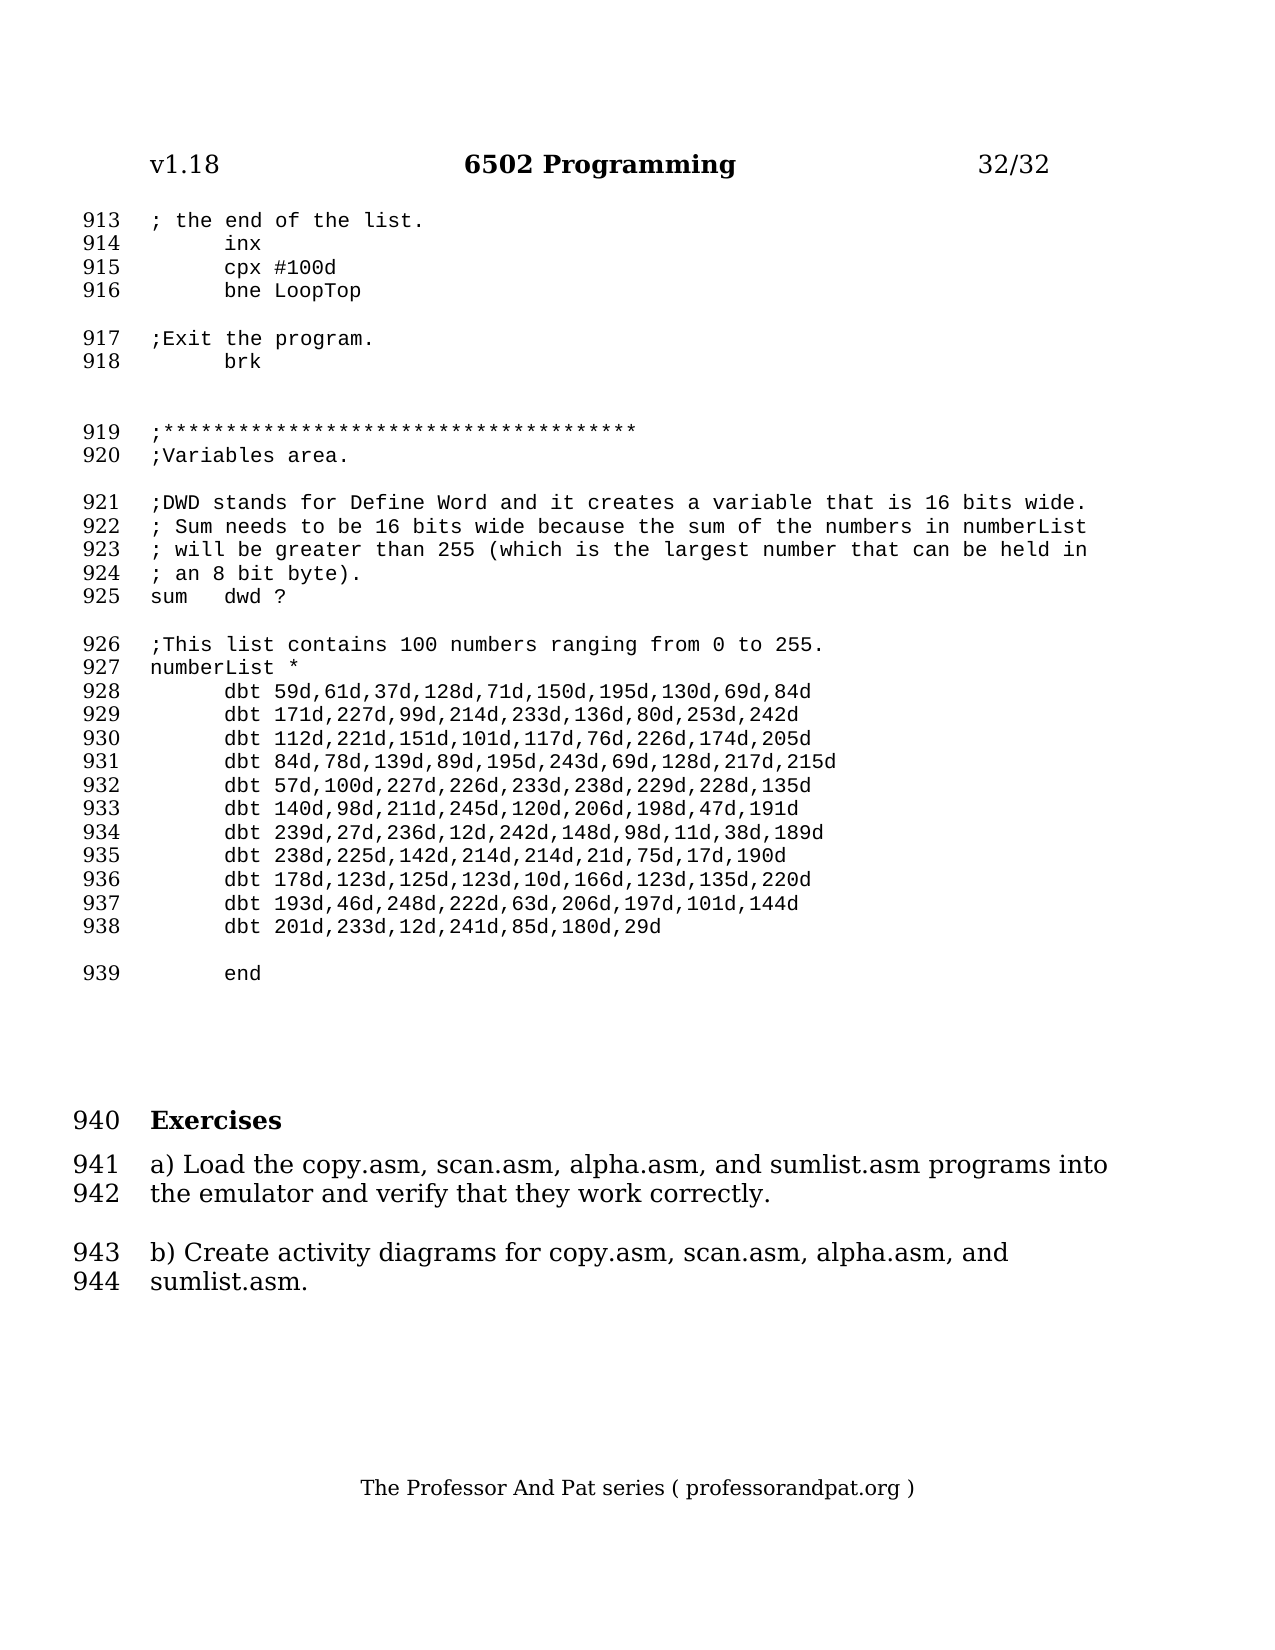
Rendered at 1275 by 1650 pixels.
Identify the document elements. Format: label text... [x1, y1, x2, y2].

text a) Load the copy.asm, scan.asm, alpha.asm, and sumlist.asm programs into the emulator and verify that they work correctly. [150, 1150, 1125, 1209]
text dbt 178d,123d,125d,123d,10d,166d,123d,135d,220d [150, 869, 1125, 893]
text dbt 171d,227d,99d,214d,233d,136d,80d,253d,242d [150, 704, 1125, 728]
text dbt 238d,225d,142d,214d,214d,21d,75d,17d,190d [150, 846, 1125, 869]
text dbt 112d,221d,151d,101d,117d,76d,226d,174d,205d [150, 728, 1125, 751]
text dbt 84d,78d,139d,89d,195d,243d,69d,128d,217d,215d [150, 751, 1125, 775]
text dbt 59d,61d,37d,128d,71d,150d,195d,130d,69d,84d [150, 681, 1125, 704]
text inx [150, 233, 1125, 257]
text dbt 201d,233d,12d,241d,85d,180d,29d [150, 916, 1125, 940]
text dbt 140d,98d,211d,245d,120d,206d,198d,47d,191d [150, 798, 1125, 822]
text ; will be greater than 255 (which is the largest number that can be held in [150, 539, 1125, 563]
text end [150, 963, 1125, 987]
text brk [150, 351, 1125, 375]
text dbt 239d,27d,236d,12d,242d,148d,98d,11d,38d,189d [150, 822, 1125, 846]
text ; Sum needs to be 16 bits wide because the sum of the numbers in numberList [150, 516, 1125, 539]
text bne LoopTop [150, 281, 1125, 304]
text dbt 193d,46d,248d,222d,63d,206d,197d,101d,144d [150, 893, 1125, 916]
text ;Exit the program. [150, 328, 1125, 351]
text ; the end of the list. [150, 210, 1125, 233]
text numberList * [150, 657, 1125, 681]
text dbt 57d,100d,227d,226d,233d,238d,229d,228d,135d [150, 775, 1125, 798]
text ; an 8 bit byte). [150, 563, 1125, 587]
text ;************************************** [150, 422, 1125, 445]
subtitle Exercises [150, 1106, 1125, 1135]
text ;DWD stands for Define Word and it creates a variable that is 16 bits wide. [150, 492, 1125, 516]
text cpx #100d [150, 257, 1125, 281]
text ;This list contains 100 numbers ranging from 0 to 255. [150, 634, 1125, 657]
text ;Variables area. [150, 445, 1125, 469]
text sum dwd ? [150, 587, 1125, 610]
text b) Create activity diagrams for copy.asm, scan.asm, alpha.asm, and sumlist.asm. [150, 1238, 1125, 1296]
